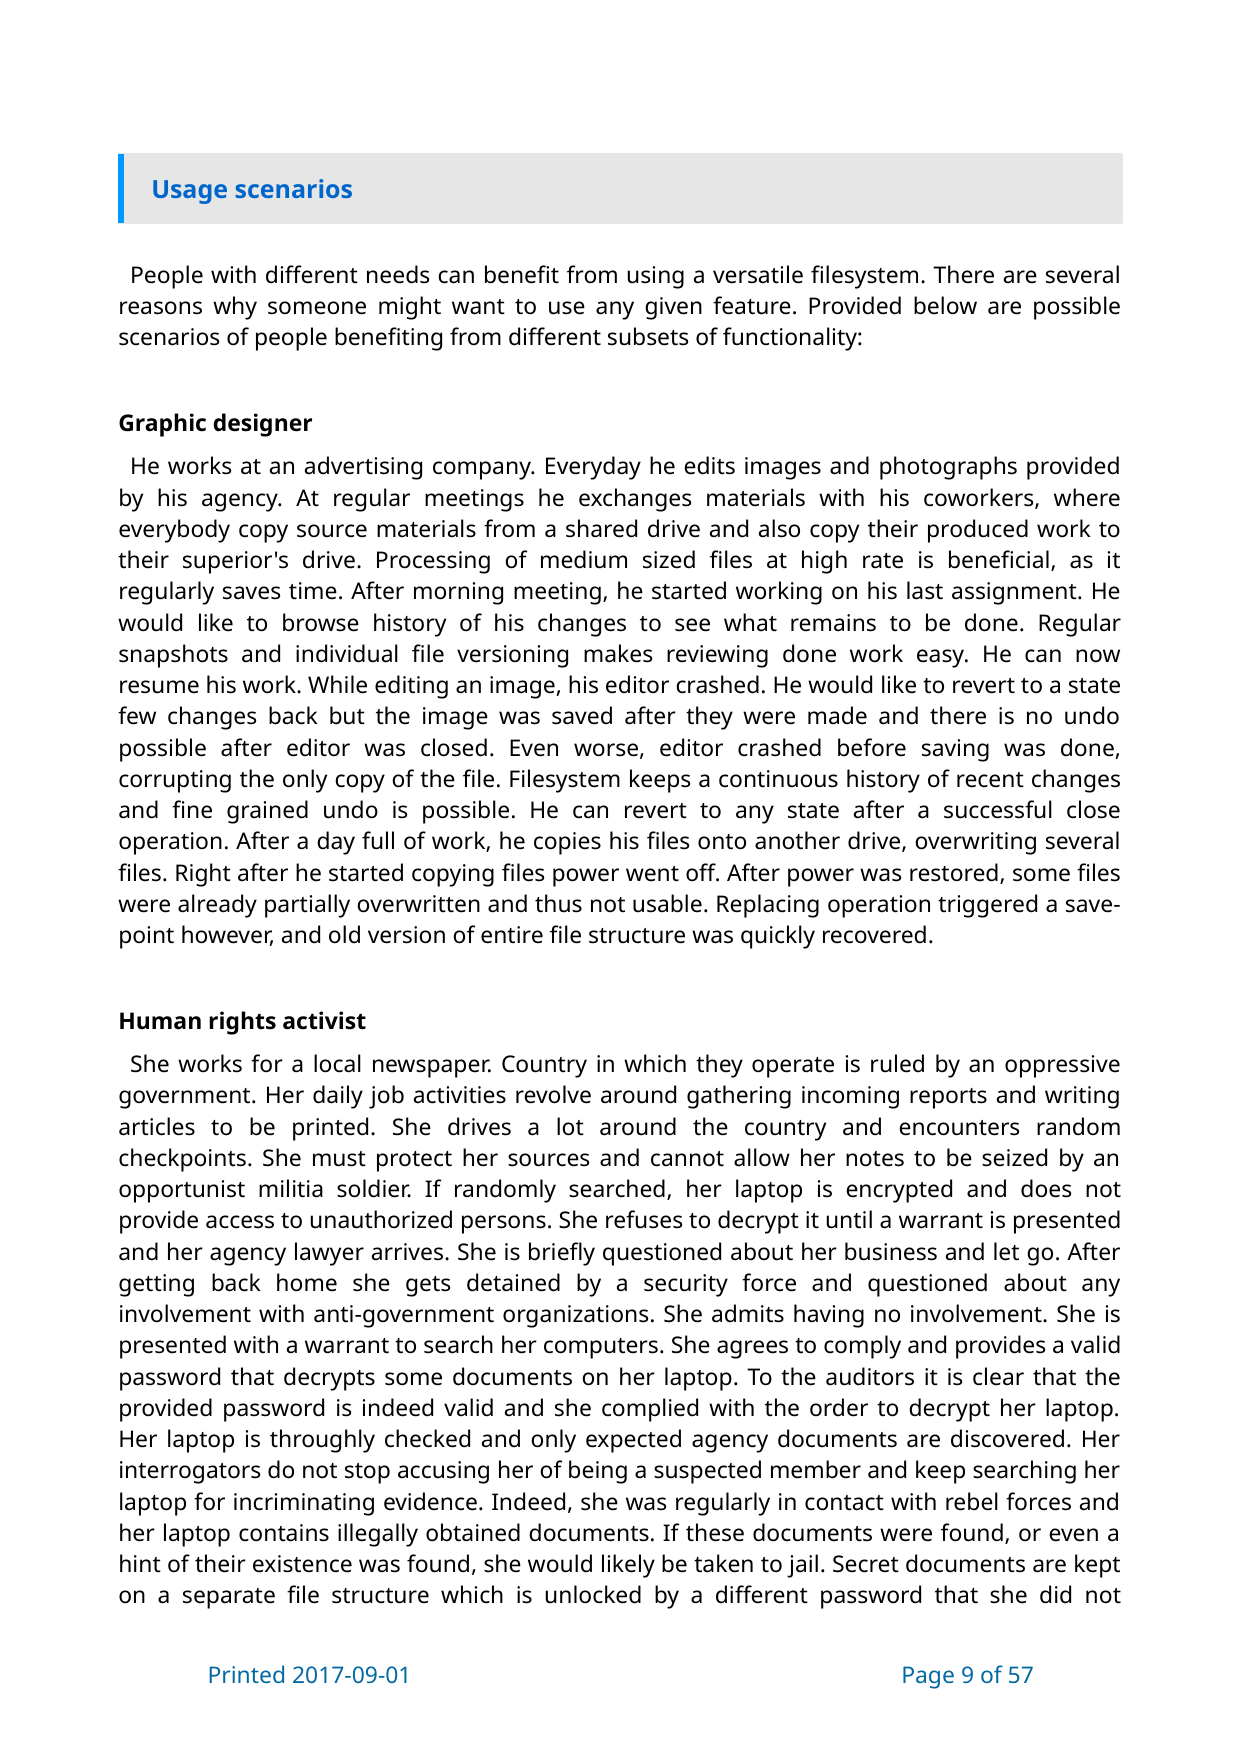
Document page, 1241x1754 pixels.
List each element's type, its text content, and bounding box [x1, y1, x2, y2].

subtitle Graphic designer [118, 407, 1122, 438]
subtitle Usage scenarios [124, 155, 1122, 223]
text People with different needs can benefit from using a versatile filesystem. There are several reasons why someone might want to use any given feature. Provided below are possible scenarios of people benefiting from different subsets of functionality: [118, 259, 1122, 352]
text She works for a local newspaper. Country in which they operate is ruled by an oppressive government. Her daily job activities revolve around gathering incoming reports and writing articles to be printed. She drives a lot around the country and encounters random checkpoints. She must protect her sources and cannot allow her notes to be seized by an opportunist militia soldier. If randomly searched, her laptop is encrypted and does not provide access to unauthorized persons. She refuses to decrypt it until a warrant is presented and her agency lawyer arrives. She is briefly questioned about her business and let go. After getting back home she gets detained by a security force and questioned about any involvement with anti-government organizations. She admits having no involvement. She is presented with a warrant to search her computers. She agrees to comply and provides a valid password that decrypts some documents on her laptop. To the auditors it is clear that the provided password is indeed valid and she complied with the order to decrypt her laptop. Her laptop is throughly checked and only expected agency documents are discovered. Her interrogators do not stop accusing her of being a suspected member and keep searching her laptop for incriminating evidence. Indeed, she was regularly in contact with rebel forces and her laptop contains illegally obtained documents. If these documents were found, or even a hint of their existence was found, she would likely be taken to jail. Secret documents are kept on a separate file structure which is unlocked by a different password that she did not [118, 1048, 1122, 1611]
subtitle Human rights activist [118, 1005, 1122, 1036]
text He works at an advertising company. Everyday he edits images and photographs provided by his agency. At regular meetings he exchanges materials with his coworkers, where everybody copy source materials from a shared drive and also copy their produced work to their superior's drive. Processing of medium sized files at high rate is beneficial, as it regularly saves time. After morning meeting, he started working on his last assignment. He would like to browse history of his changes to see what remains to be done. Regular snapshots and individual file versioning makes reviewing done work easy. He can now resume his work. While editing an image, his editor crashed. He would like to revert to a state few changes back but the image was saved after they were made and there is no undo possible after editor was closed. Even worse, editor crashed before saving was done, corrupting the only copy of the file. Filesystem keeps a continuous history of recent changes and fine grained undo is possible. He can revert to any state after a successful close operation. After a day full of work, he copies his files onto another drive, overwriting several files. Right after he started copying files power went off. After power was restored, some files were already partially overwritten and thus not usable. Replacing operation triggered a save-point however, and old version of entire file structure was quickly recovered. [118, 450, 1122, 950]
